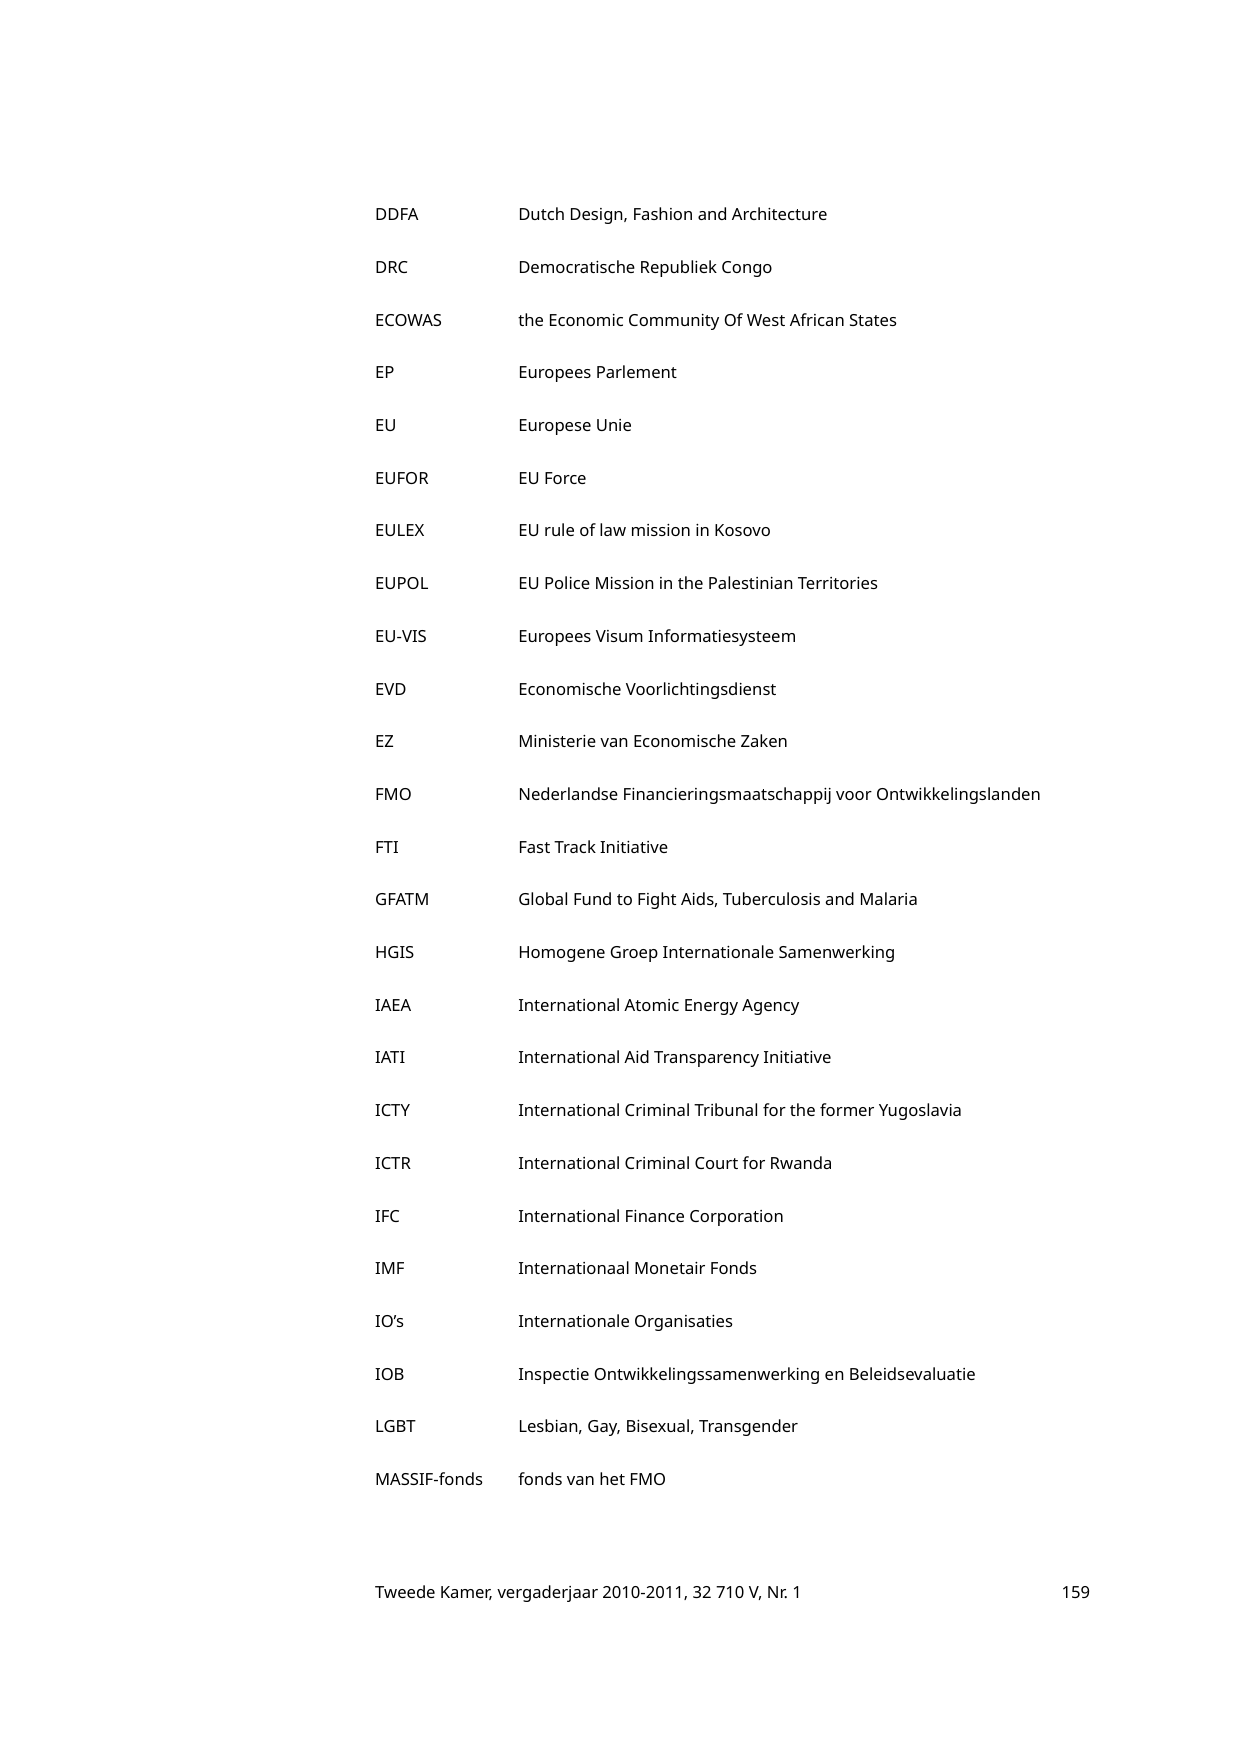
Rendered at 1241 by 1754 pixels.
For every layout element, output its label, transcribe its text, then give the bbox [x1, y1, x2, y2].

table_cell Democratische Republiek Congo [518, 255, 1090, 308]
table_cell IATI [375, 1046, 518, 1099]
table_cell Europees Parlement [518, 361, 1090, 413]
table_cell fonds van het FMO [518, 1468, 1090, 1520]
table_cell IMF [375, 1257, 518, 1309]
table_cell International Criminal Tribunal for the former Yugoslavia [518, 1099, 1090, 1151]
table_cell FMO [375, 783, 518, 835]
table_cell Economische Voorlichtingsdienst [518, 677, 1090, 730]
table_cell EU Force [518, 466, 1090, 519]
table_cell HGIS [375, 941, 518, 993]
table_cell ICTY [375, 1099, 518, 1151]
table_cell Inspectie Ontwikkelingssamenwerking en Beleidsevaluatie [518, 1362, 1090, 1415]
table_cell Fast Track Initiative [518, 835, 1090, 888]
table_cell DRC [375, 255, 518, 308]
table_cell ECOWAS [375, 308, 518, 361]
table_cell Ministerie van Economische Zaken [518, 730, 1090, 782]
table_cell EP [375, 361, 518, 413]
table_cell FTI [375, 835, 518, 888]
table_cell EVD [375, 677, 518, 730]
table_cell IO’s [375, 1310, 518, 1362]
table_cell EULEX [375, 519, 518, 572]
table_cell Europese Unie [518, 414, 1090, 466]
table_cell International Finance Corporation [518, 1204, 1090, 1257]
table_cell EUFOR [375, 466, 518, 519]
table_cell DDFA [375, 203, 518, 255]
table_cell EZ [375, 730, 518, 782]
table_cell ICTR [375, 1151, 518, 1204]
table_cell Dutch Design, Fashion and Architecture [518, 203, 1090, 255]
table_cell Homogene Groep Internationale Samenwerking [518, 941, 1090, 993]
table_cell EU [375, 414, 518, 466]
table_cell GFATM [375, 888, 518, 941]
table_cell IOB [375, 1362, 518, 1415]
table_cell the Economic Community Of West African States [518, 308, 1090, 361]
table_cell MASSIF-fonds [375, 1468, 518, 1520]
table_cell EU rule of law mission in Kosovo [518, 519, 1090, 572]
table_cell International Aid Transparency Initiative [518, 1046, 1090, 1099]
table_cell Nederlandse Financieringsmaatschappij voor Ontwikkelingslanden [518, 783, 1090, 835]
table_cell EU Police Mission in the Palestinian Territories [518, 572, 1090, 624]
table_cell LGBT [375, 1415, 518, 1468]
table_cell EU-VIS [375, 624, 518, 677]
table_cell Europees Visum Informatiesysteem [518, 624, 1090, 677]
table_cell International Atomic Energy Agency [518, 993, 1090, 1046]
table_cell EUPOL [375, 572, 518, 624]
table_cell IAEA [375, 993, 518, 1046]
table_cell [375, 150, 518, 203]
table_cell Lesbian, Gay, Bisexual, Transgender [518, 1415, 1090, 1468]
table_cell Internationaal Monetair Fonds [518, 1257, 1090, 1309]
table_cell Internationale Organisaties [518, 1310, 1090, 1362]
table_cell International Criminal Court for Rwanda [518, 1151, 1090, 1204]
table_cell IFC [375, 1204, 518, 1257]
table_cell Global Fund to Fight Aids, Tuberculosis and Malaria [518, 888, 1090, 941]
table_cell [518, 150, 1090, 203]
